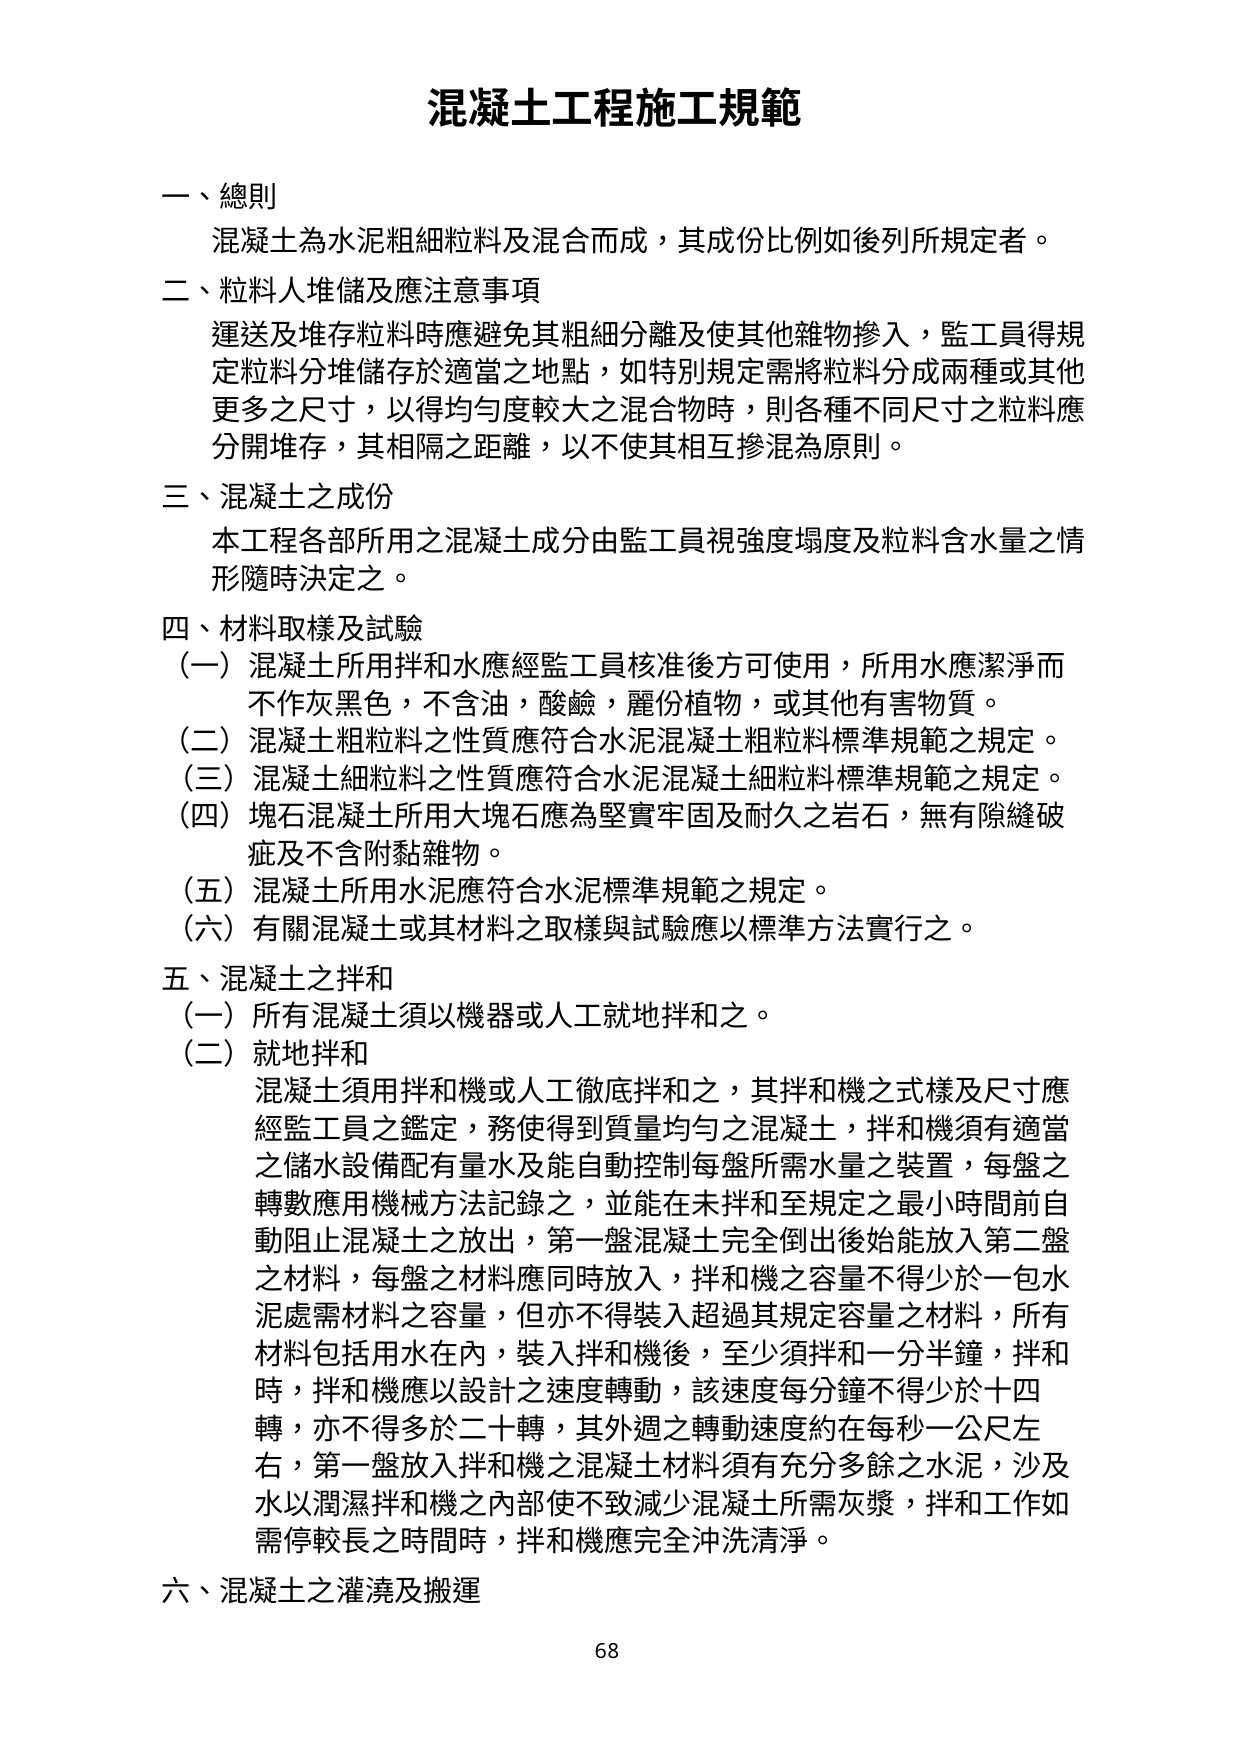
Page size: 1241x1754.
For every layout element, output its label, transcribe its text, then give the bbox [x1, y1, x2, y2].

text 四、材料取樣及試驗 [161, 609, 1092, 647]
text 三、混凝土之成份 [161, 478, 1092, 515]
text 六、混凝土之灌澆及搬運 [161, 1572, 1092, 1609]
text （四）塊石混凝土所用大塊石應為堅實牢固及耐久之岩石，無有隙縫破疵及不含附黏雜物。 [161, 797, 1092, 872]
text 五、混凝土之拌和 [161, 959, 1092, 997]
text （一）所有混凝土須以機器或人工就地拌和之。 [136, 997, 1092, 1034]
text 混凝土須用拌和機或人工徹底拌和之，其拌和機之式樣及尺寸應經監工員之鑑定，務使得到質量均勻之混凝土，拌和機須有適當之儲水設備配有量水及能自動控制每盤所需水量之裝置，每盤之轉數應用機械方法記錄之，並能在未拌和至規定之最小時間前自動阻止混凝土之放出，第一盤混凝土完全倒出後始能放入第二盤之材料，每盤之材料應同時放入，拌和機之容量不得少於一包水泥處需材料之容量，但亦不得裝入超過其規定容量之材料，所有材料包括用水在內，裝入拌和機後，至少須拌和一分半鐘，拌和時，拌和機應以設計之速度轉動，該速度每分鐘不得少於十四轉，亦不得多於二十轉，其外週之轉動速度約在每秒一公尺左右，第一盤放入拌和機之混凝土材料須有充分多餘之水泥，沙及水以潤濕拌和機之內部使不致減少混凝土所需灰漿，拌和工作如需停較長之時間時，拌和機應完全沖洗清淨。 [254, 1072, 1092, 1559]
text 混凝土為水泥粗細粒料及混合而成，其成份比例如後列所規定者。 [211, 222, 1092, 259]
text （二）混凝土粗粒料之性質應符合水泥混凝土粗粒料標準規範之規定。 [161, 722, 1092, 759]
text 二、粒料人堆儲及應注意事項 [161, 272, 1092, 309]
text 混凝土工程施工規範 [136, 75, 1092, 135]
text （二）就地拌和 [136, 1034, 1092, 1072]
text （五）混凝土所用水泥應符合水泥標準規範之規定。 [136, 872, 1092, 909]
text 本工程各部所用之混凝土成分由監工員視強度塌度及粒料含水量之情形隨時決定之。 [211, 522, 1092, 597]
text （六）有關混凝土或其材料之取樣與試驗應以標準方法實行之。 [136, 909, 1092, 947]
text （三）混凝土細粒料之性質應符合水泥混凝土細粒料標準規範之規定。 [136, 759, 1092, 797]
text （一）混凝土所用拌和水應經監工員核准後方可使用，所用水應潔淨而不作灰黑色，不含油，酸鹼，麗份植物，或其他有害物質。 [161, 647, 1092, 722]
text 運送及堆存粒料時應避免其粗細分離及使其他雜物摻入，監工員得規定粒料分堆儲存於適當之地點，如特別規定需將粒料分成兩種或其他更多之尺寸，以得均勻度較大之混合物時，則各種不同尺寸之粒料應分開堆存，其相隔之距離，以不使其相互摻混為原則。 [211, 315, 1092, 465]
text 一、總則 [161, 178, 1092, 215]
